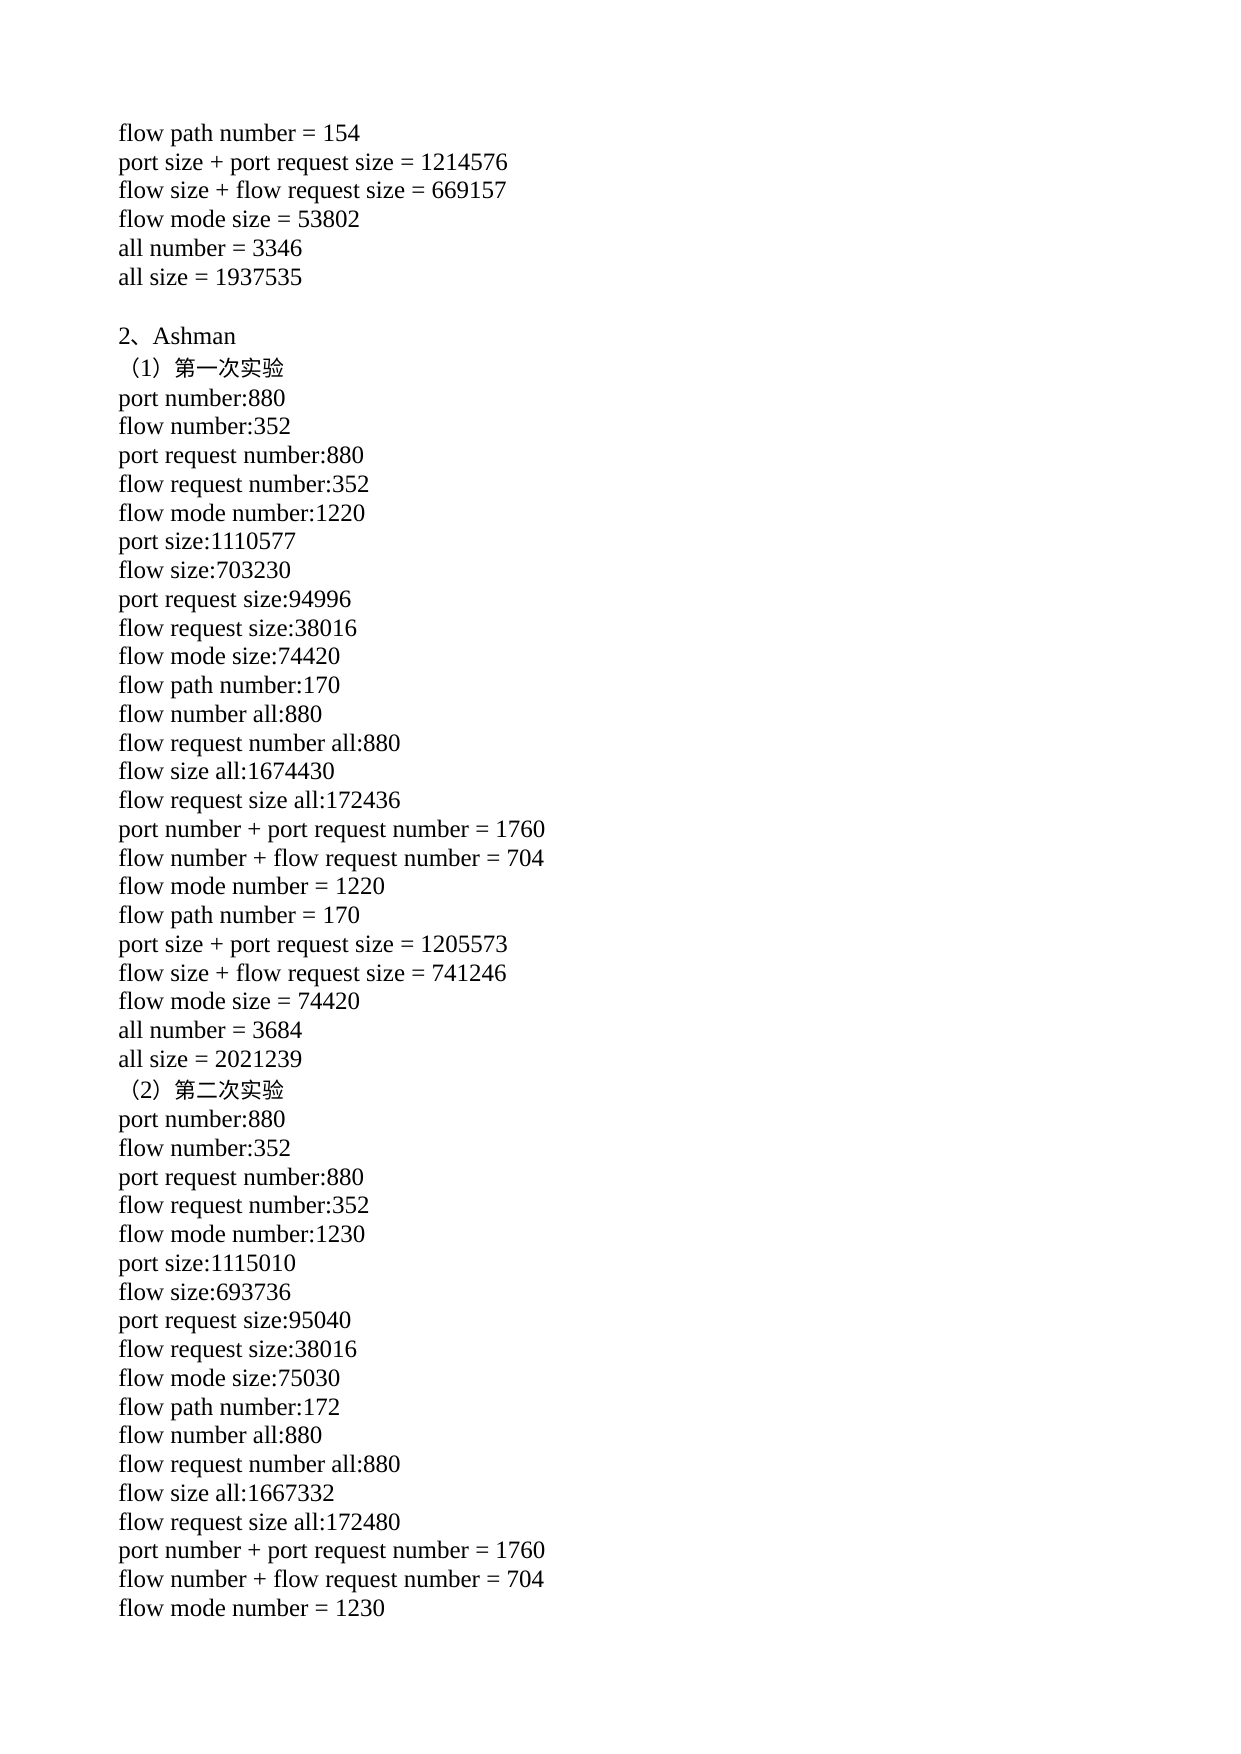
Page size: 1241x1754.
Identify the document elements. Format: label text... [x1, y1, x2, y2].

text flow mode size:74420 [118, 641, 1122, 670]
text flow size all:1667332 [118, 1478, 1122, 1507]
text flow number + flow request number = 704 [118, 1564, 1122, 1593]
text flow request size all:172480 [118, 1507, 1122, 1536]
text flow mode number:1220 [118, 498, 1122, 526]
text （1）第一次实验 [118, 351, 1122, 383]
text port number:880 [118, 383, 1122, 411]
text flow request number:352 [118, 1191, 1122, 1219]
text flow mode number:1230 [118, 1219, 1122, 1248]
text port request number:880 [118, 1162, 1122, 1191]
text flow number:352 [118, 411, 1122, 440]
text flow number all:880 [118, 699, 1122, 728]
text flow path number = 170 [118, 900, 1122, 929]
text flow mode size = 74420 [118, 986, 1122, 1015]
text flow mode number = 1230 [118, 1593, 1122, 1622]
text flow request number all:880 [118, 1449, 1122, 1478]
text port request size:95040 [118, 1306, 1122, 1334]
text all number = 3684 [118, 1015, 1122, 1044]
text flow path number:170 [118, 670, 1122, 699]
text （2）第二次实验 [118, 1073, 1122, 1104]
text flow number + flow request number = 704 [118, 843, 1122, 871]
text flow size all:1674430 [118, 756, 1122, 785]
text flow number all:880 [118, 1421, 1122, 1449]
text all size = 2021239 [118, 1044, 1122, 1073]
text flow path number:172 [118, 1392, 1122, 1421]
text flow request size:38016 [118, 1334, 1122, 1363]
text flow path number = 154 [118, 118, 1122, 147]
text flow mode size:75030 [118, 1363, 1122, 1392]
text flow request size all:172436 [118, 785, 1122, 814]
text flow size + flow request size = 741246 [118, 958, 1122, 986]
text flow size:703230 [118, 555, 1122, 584]
text flow request number all:880 [118, 728, 1122, 756]
text port size + port request size = 1214576 [118, 147, 1122, 176]
text flow number:352 [118, 1133, 1122, 1162]
text flow mode number = 1220 [118, 871, 1122, 900]
text port size:1115010 [118, 1248, 1122, 1277]
text flow size + flow request size = 669157 [118, 176, 1122, 204]
text flow request number:352 [118, 469, 1122, 498]
text port request number:880 [118, 440, 1122, 469]
text port size:1110577 [118, 526, 1122, 555]
text flow mode size = 53802 [118, 204, 1122, 233]
text flow size:693736 [118, 1277, 1122, 1306]
text flow request size:38016 [118, 613, 1122, 641]
text port request size:94996 [118, 584, 1122, 613]
text port number:880 [118, 1104, 1122, 1133]
text port number + port request number = 1760 [118, 814, 1122, 843]
text all number = 3346 [118, 233, 1122, 262]
text all size = 1937535 [118, 262, 1122, 291]
text port size + port request size = 1205573 [118, 929, 1122, 958]
text port number + port request number = 1760 [118, 1536, 1122, 1564]
text 2、Ashman [118, 319, 1122, 351]
